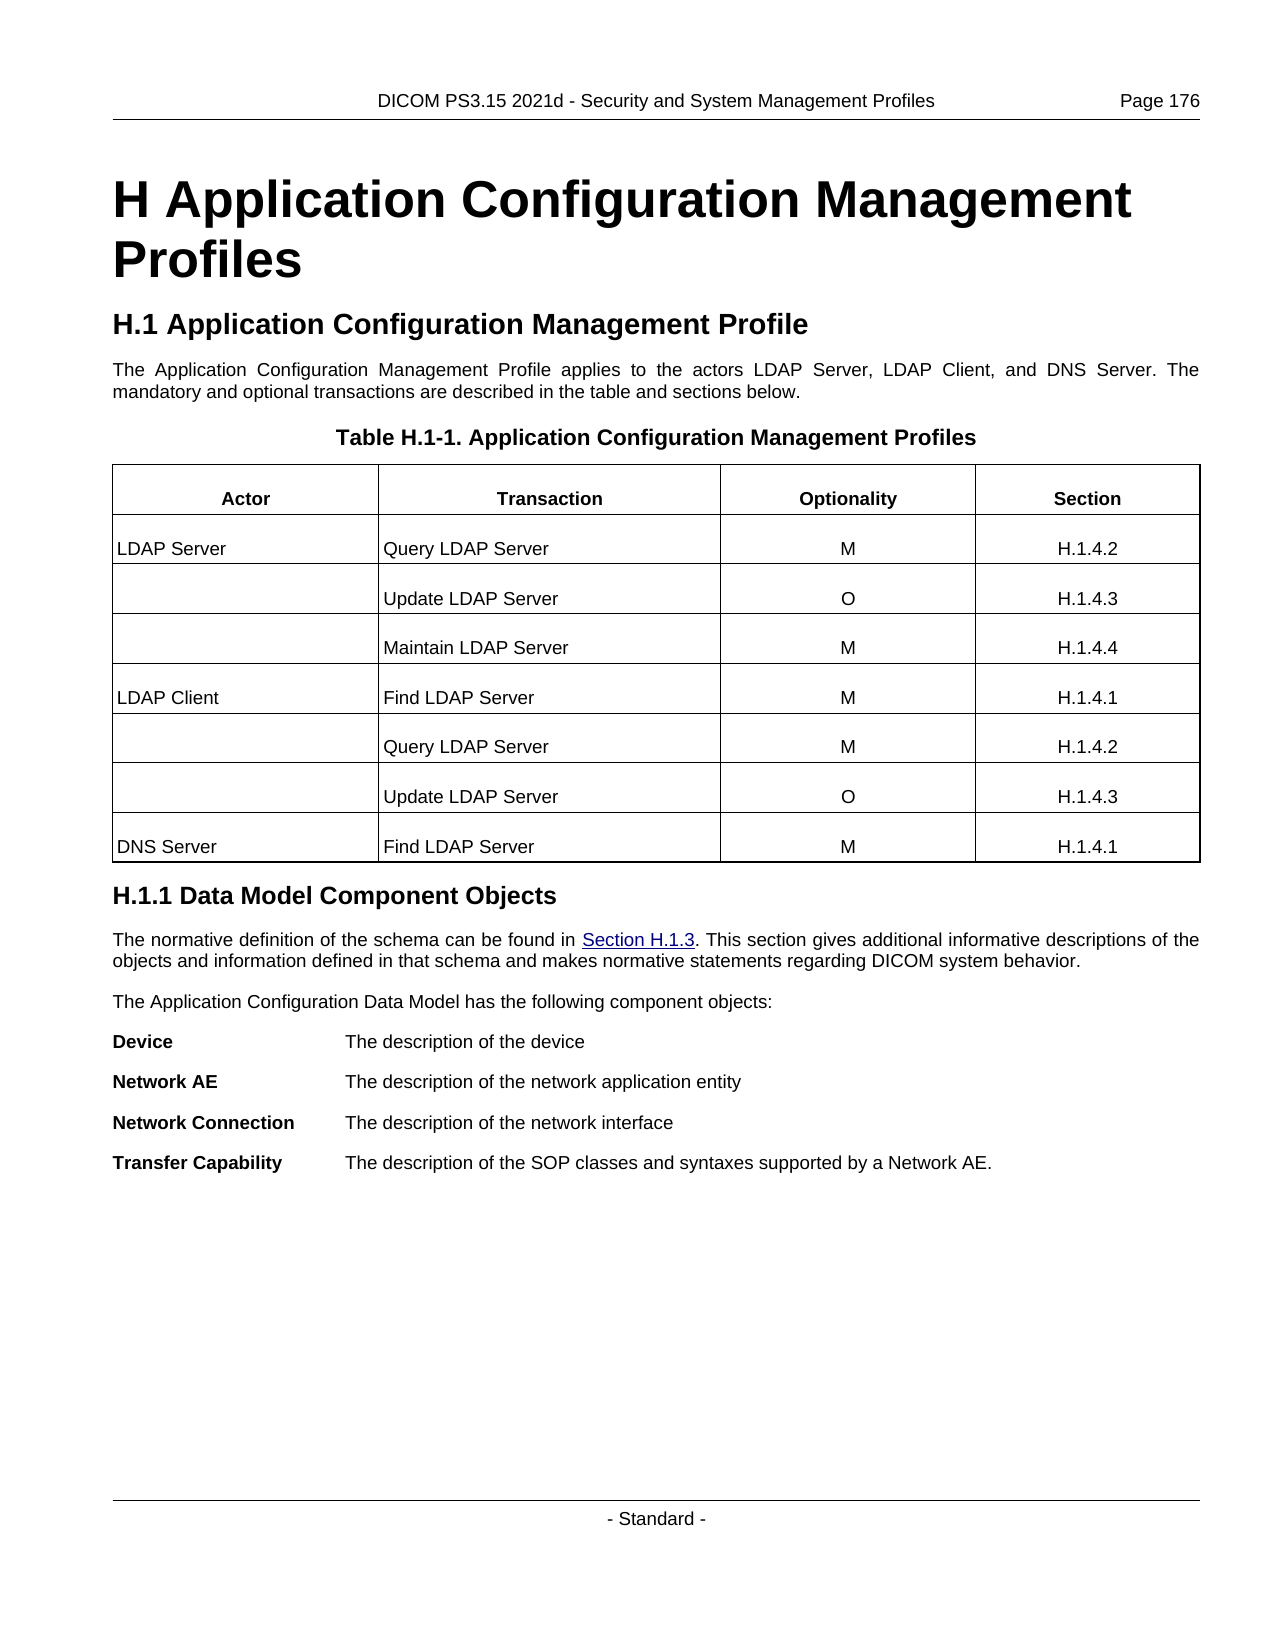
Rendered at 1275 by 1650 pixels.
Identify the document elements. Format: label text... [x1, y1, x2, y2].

table_cell O [721, 564, 975, 613]
text Transfer Capability The description of the SOP classes and syntaxes supported by a Network AE. [112, 1152, 1200, 1173]
table_cell H.1.4.1 [976, 813, 1199, 861]
table_header Optionality [721, 465, 975, 514]
text H.1 Application Configuration Management Profile [112, 307, 1200, 340]
table_cell M [721, 664, 975, 712]
table_cell Query LDAP Server [379, 515, 720, 563]
table_header Section [976, 465, 1199, 514]
table_cell [113, 714, 378, 762]
table_cell LDAP Server [113, 515, 378, 563]
text Network Connection The description of the network interface [112, 1112, 1200, 1133]
table_cell Find LDAP Server [379, 813, 720, 861]
table_cell Update LDAP Server [379, 564, 720, 613]
table_cell H.1.4.4 [976, 614, 1199, 663]
table_cell H.1.4.3 [976, 763, 1199, 812]
table_cell M [721, 813, 975, 861]
table_cell [113, 564, 378, 613]
table_header Transaction [379, 465, 720, 514]
text Table H.1-1. Application Configuration Management Profiles [112, 424, 1200, 450]
table_cell DNS Server [113, 813, 378, 861]
table_cell Find LDAP Server [379, 664, 720, 712]
table_cell LDAP Client [113, 664, 378, 712]
table_cell H.1.4.2 [976, 515, 1199, 563]
table_cell [113, 763, 378, 812]
table_cell O [721, 763, 975, 812]
text The Application Configuration Data Model has the following component objects: [112, 991, 1200, 1012]
table_cell M [721, 515, 975, 563]
table_cell M [721, 614, 975, 663]
table_header Actor [113, 465, 378, 514]
text Network AE The description of the network application entity [112, 1071, 1200, 1093]
text H.1.1 Data Model Component Objects [112, 881, 1200, 910]
table_cell Query LDAP Server [379, 714, 720, 762]
text The Application Configuration Management Profile applies to the actors LDAP Server, LDAP Client, and DNS Server. The mandatory and optional transactions are described in the table and sections below. [112, 359, 1200, 402]
table_cell [113, 614, 378, 663]
table_cell H.1.4.1 [976, 664, 1199, 712]
table_cell M [721, 714, 975, 762]
text Device The description of the device [112, 1031, 1200, 1052]
table_cell Update LDAP Server [379, 763, 720, 812]
table_cell Maintain LDAP Server [379, 614, 720, 663]
text The normative definition of the schema can be found in Section H.1.3. This section gives additional informative descriptions of the objects and information defined in that schema and makes normative statements regarding DICOM system behavior. [112, 929, 1200, 972]
text H Application Configuration Management Profiles [112, 169, 1200, 288]
table_cell H.1.4.2 [976, 714, 1199, 762]
table_cell H.1.4.3 [976, 564, 1199, 613]
